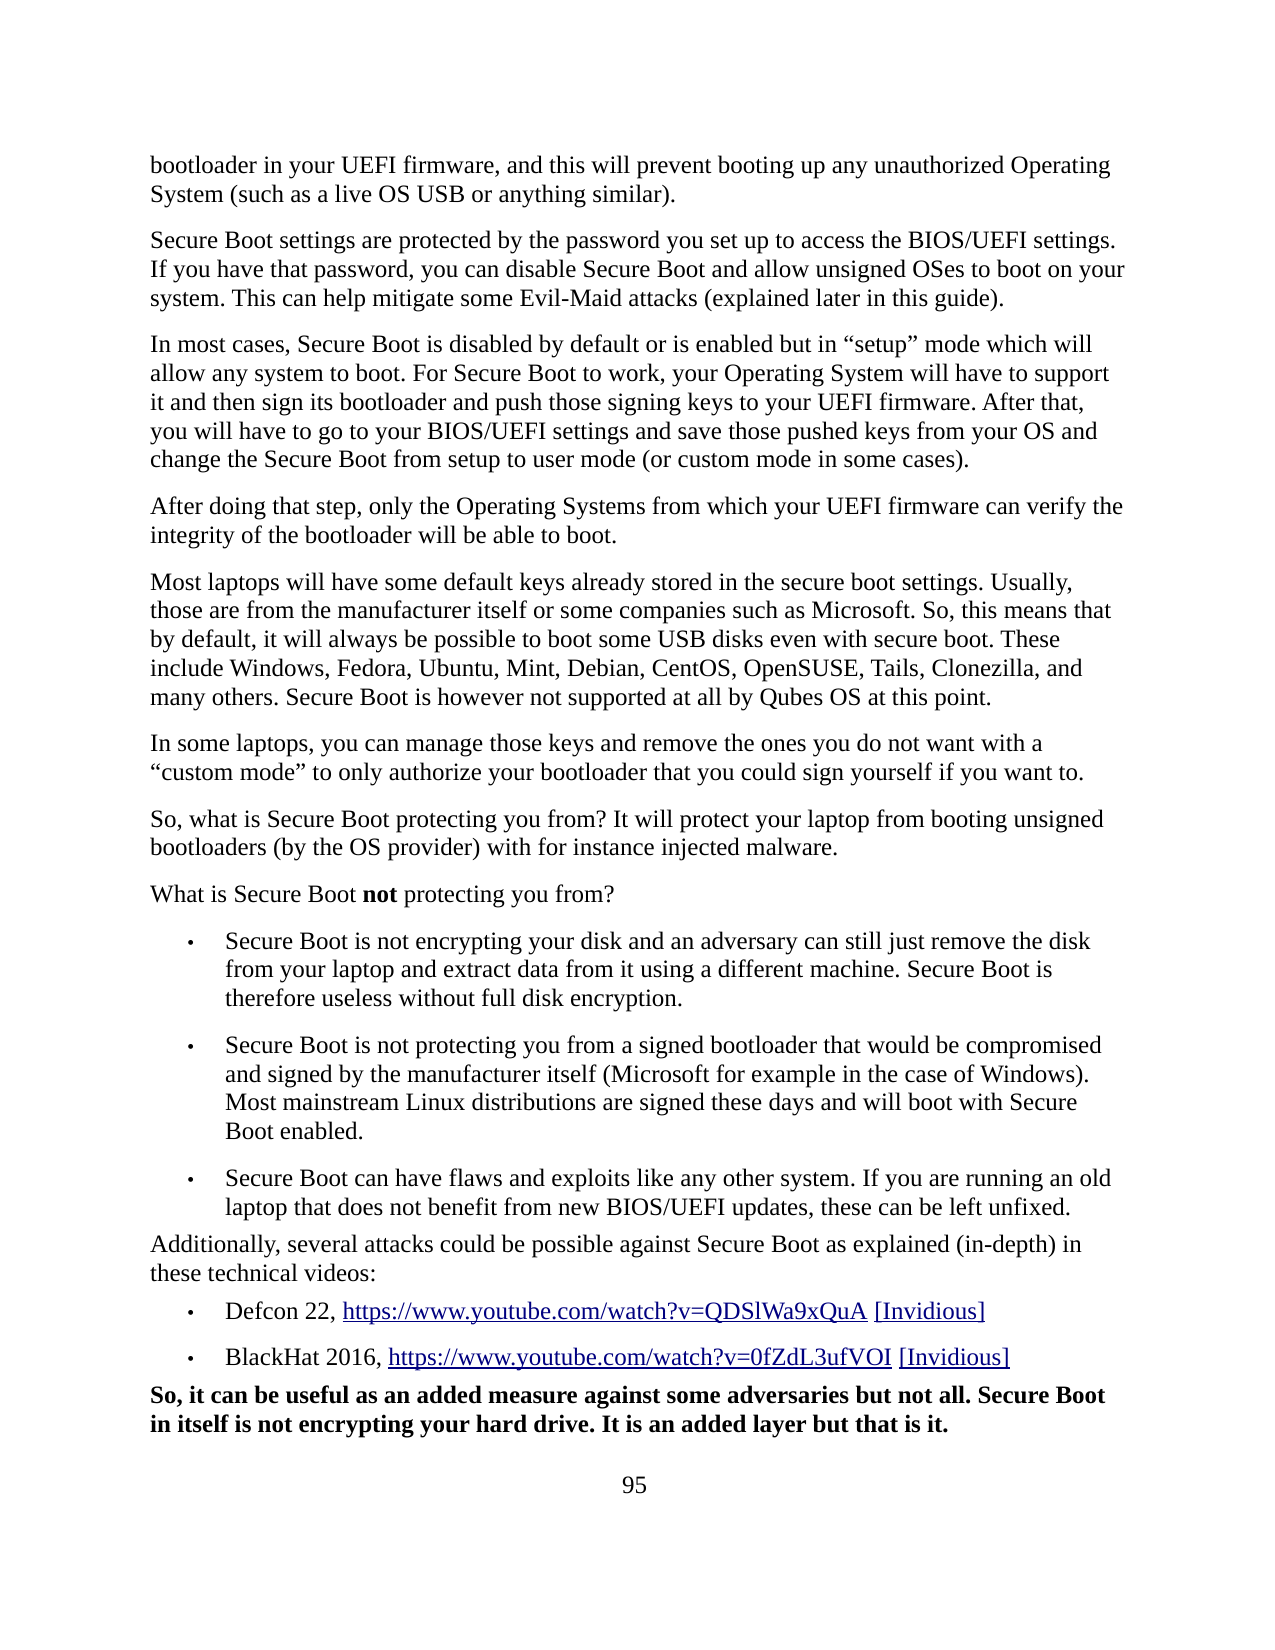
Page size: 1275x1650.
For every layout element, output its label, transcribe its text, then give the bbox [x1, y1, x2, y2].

text Additionally, several attacks could be possible against Secure Boot as explained (in-depth) in these technical videos: [150, 1229, 1125, 1287]
text So, it can be useful as an added measure against some adversaries but not all. Secure Boot in itself is not encrypting your hard drive. It is an added layer but that is it. [150, 1380, 1125, 1438]
list Defcon 22, https://www.youtube.com/watch?v=QDSlWa9xQuA [Invidious] [187, 1296, 1125, 1324]
text Most laptops will have some default keys already stored in the secure boot settings. Usually, those are from the manufacturer itself or some companies such as Microsoft. So, this means that by default, it will always be possible to boot some USB disks even with secure boot. These include Windows, Fedora, Ubuntu, Mint, Debian, CentOS, OpenSUSE, Tails, Clonezilla, and many others. Secure Boot is however not supported at all by Qubes OS at this point. [150, 567, 1125, 710]
text So, what is Secure Boot protecting you from? It will protect your laptop from booting unsigned bootloaders (by the OS provider) with for instance injected malware. [150, 804, 1125, 861]
text Secure Boot settings are protected by the password you set up to access the BIOS/UEFI settings. If you have that password, you can disable Secure Boot and allow unsigned OSes to boot on your system. This can help mitigate some Evil-Maid attacks (explained later in this guide). [150, 225, 1125, 312]
text bootloader in your UEFI firmware, and this will prevent booting up any unauthorized Operating System (such as a live OS USB or anything similar). [150, 150, 1125, 207]
text In most cases, Secure Boot is disabled by default or is enabled but in “setup” mode which will allow any system to boot. For Secure Boot to work, your Operating System will have to support it and then sign its bootloader and push those signing keys to your UEFI firmware. After that, you will have to go to your BIOS/UEFI settings and save those pushed keys from your OS and change the Secure Boot from setup to user mode (or custom mode in some cases). [150, 329, 1125, 473]
list Secure Boot is not protecting you from a signed bootloader that would be compromised and signed by the manufacturer itself (Microsoft for example in the case of Windows). Most mainstream Linux distributions are signed these days and will boot with Secure Boot enabled. [187, 1030, 1125, 1145]
text In some laptops, you can manage those keys and remove the ones you do not want with a “custom mode” to only authorize your bootloader that you could sign yourself if you want to. [150, 728, 1125, 786]
list BlackHat 2016, https://www.youtube.com/watch?v=0fZdL3ufVOI [Invidious] [187, 1342, 1125, 1371]
list Secure Boot is not encrypting your disk and an adversary can still just remove the disk from your laptop and extract data from it using a different machine. Secure Boot is therefore useless without full disk encryption. [187, 926, 1125, 1012]
text What is Secure Boot not protecting you from? [150, 879, 1125, 908]
list Secure Boot can have flaws and exploits like any other system. If you are running an old laptop that does not benefit from new BIOS/UEFI updates, these can be left unfixed. [187, 1163, 1125, 1220]
text After doing that step, only the Operating Systems from which your UEFI firmware can verify the integrity of the bootloader will be able to boot. [150, 491, 1125, 549]
